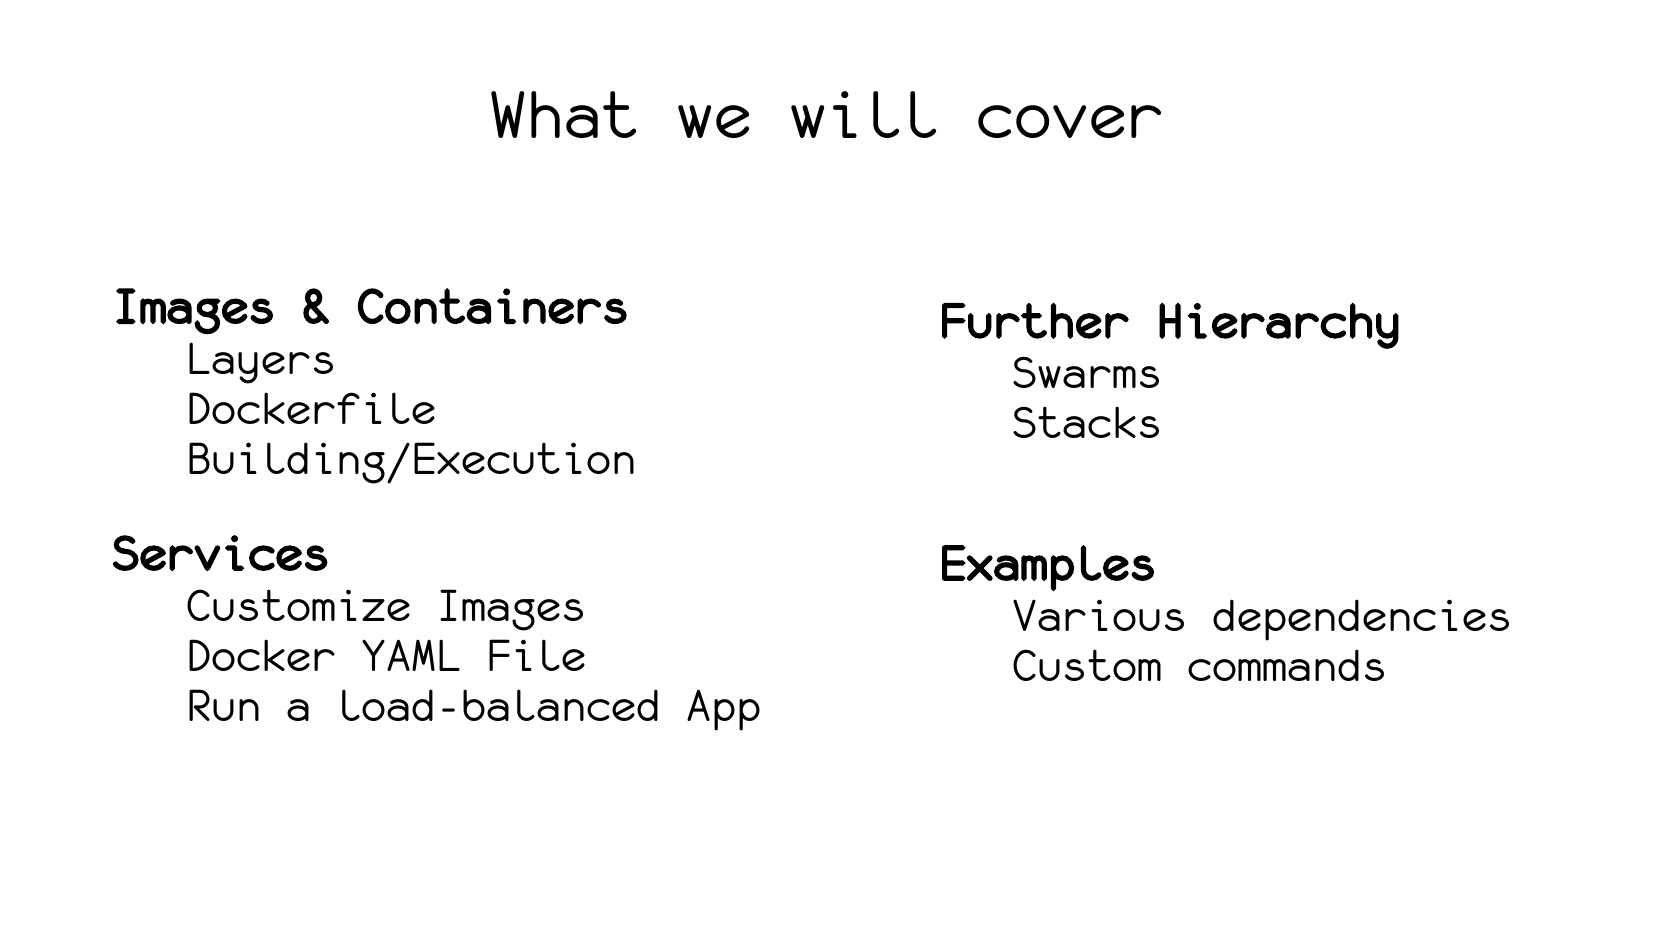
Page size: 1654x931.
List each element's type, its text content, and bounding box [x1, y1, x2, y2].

subtitle Images & Containers Layers Dockerfile Building/Execution Services Customize Images Docker YAML File Run a load-balanced App [112, 192, 857, 818]
title What we will cover [82, 37, 1571, 193]
text_box Further Hierarchy Swarms Stacks Examples Various dependencies Custom commands [938, 234, 1654, 788]
